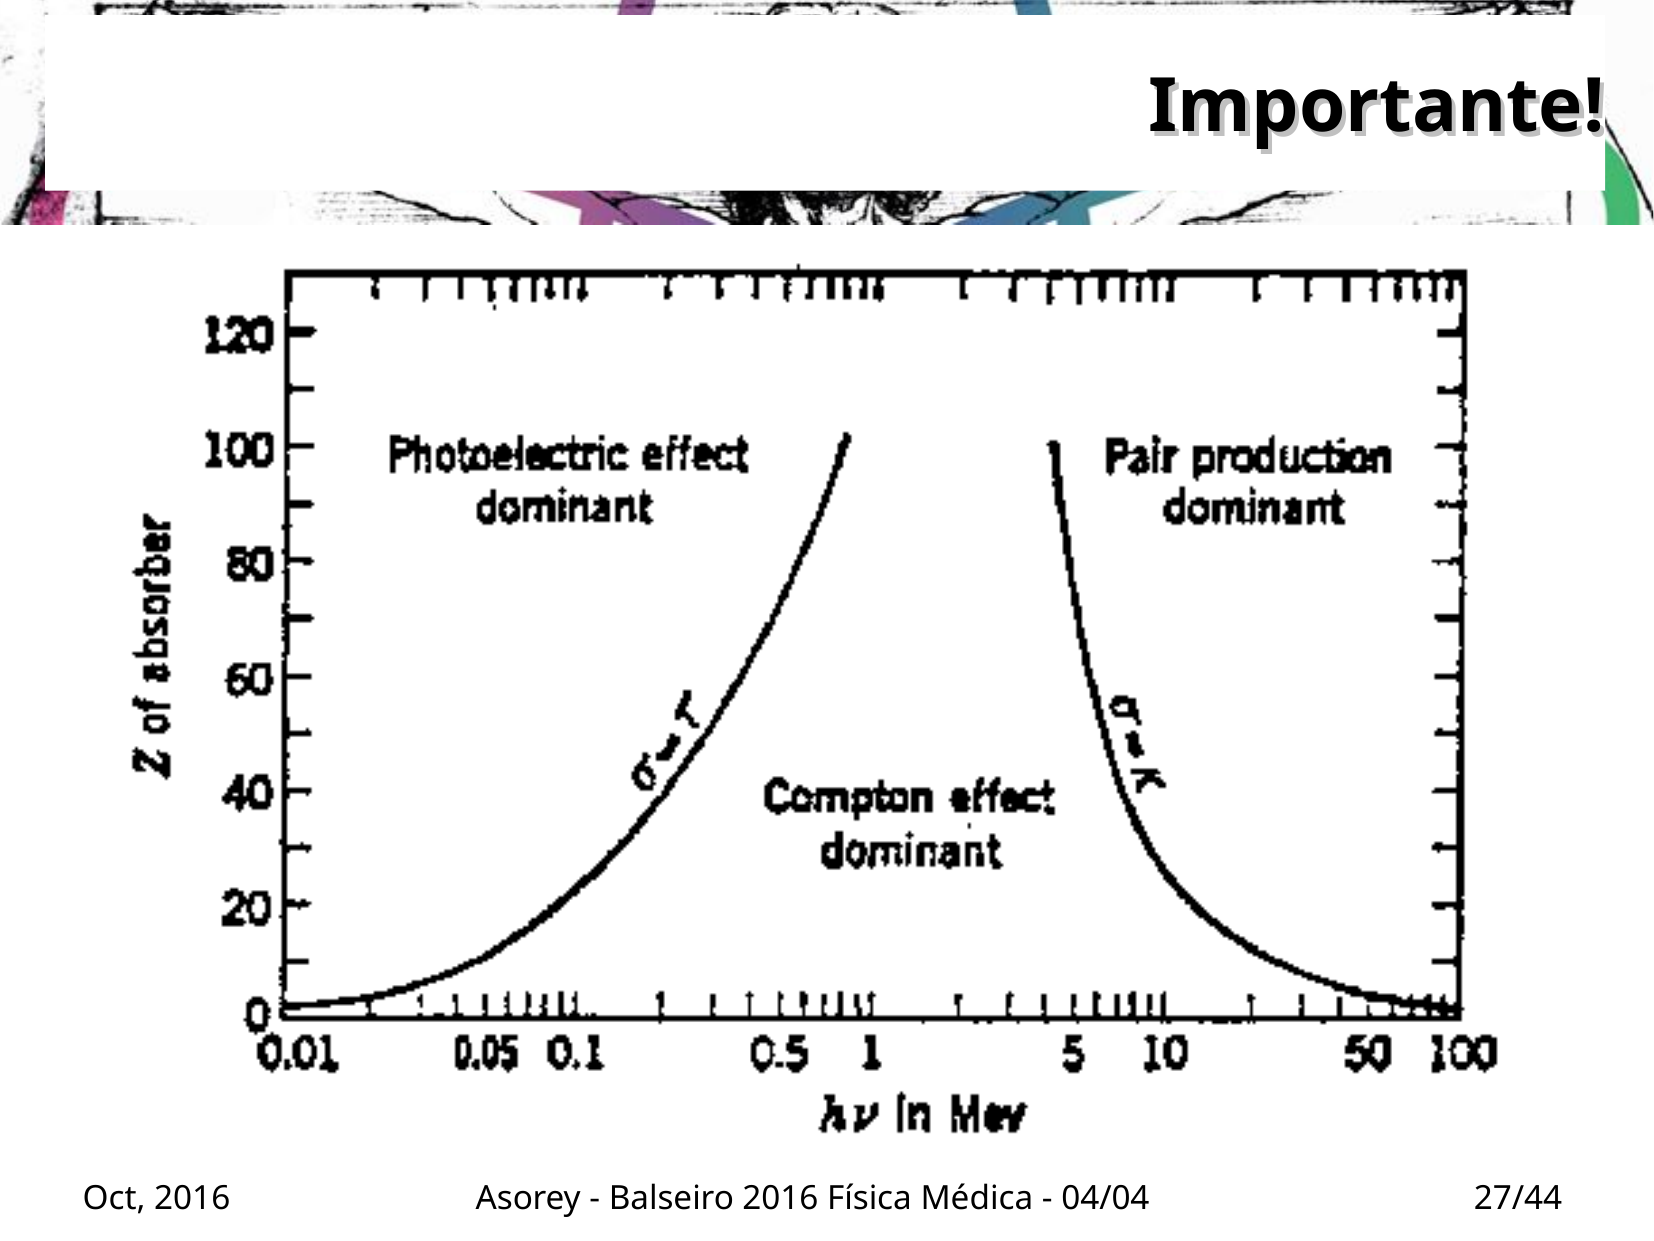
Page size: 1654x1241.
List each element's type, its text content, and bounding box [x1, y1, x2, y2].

title Importante! [45, 15, 1606, 191]
picture [79, 254, 1571, 1156]
picture [0, 0, 1654, 225]
